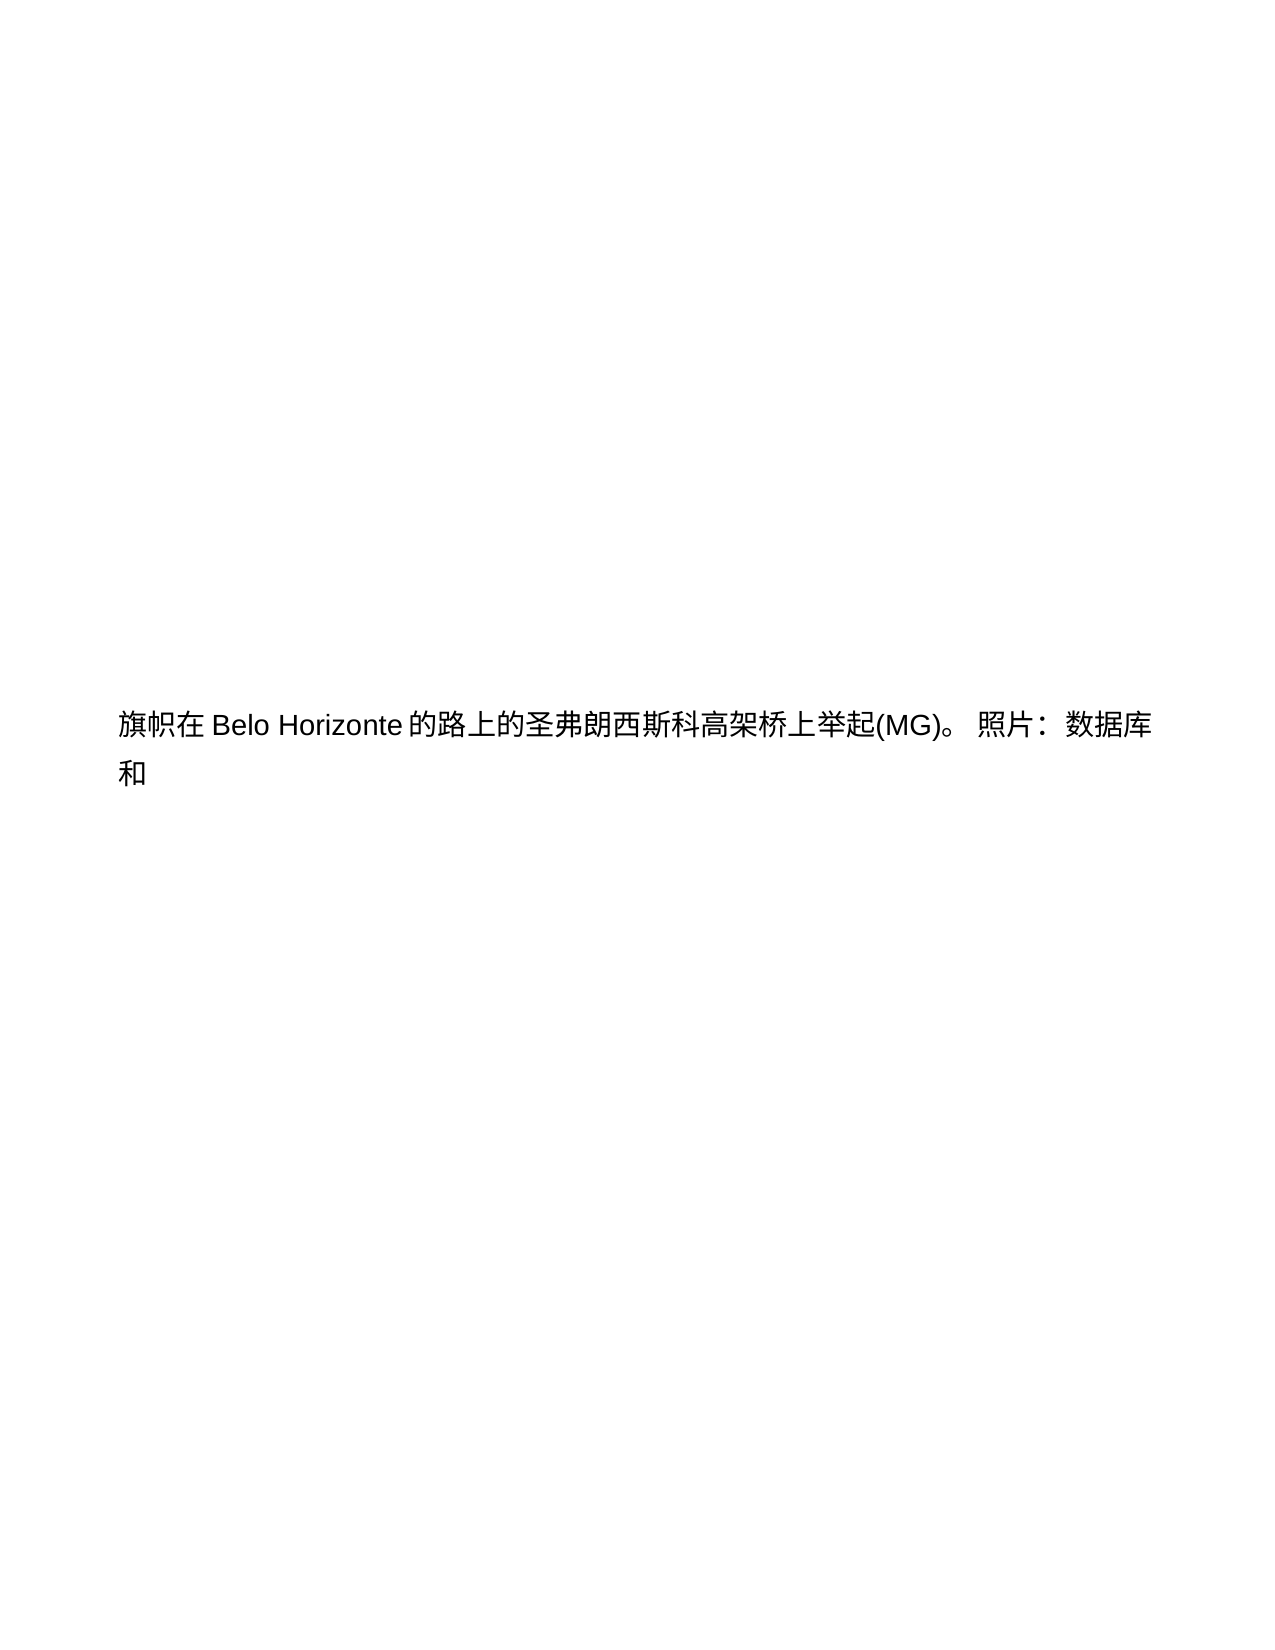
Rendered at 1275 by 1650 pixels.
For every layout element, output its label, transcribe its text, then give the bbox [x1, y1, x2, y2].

text 旗帜在Belo Horizo​​nte的路上的圣弗朗西斯科高架桥上举起(MG)。 照片：数据库和 [118, 702, 1157, 792]
